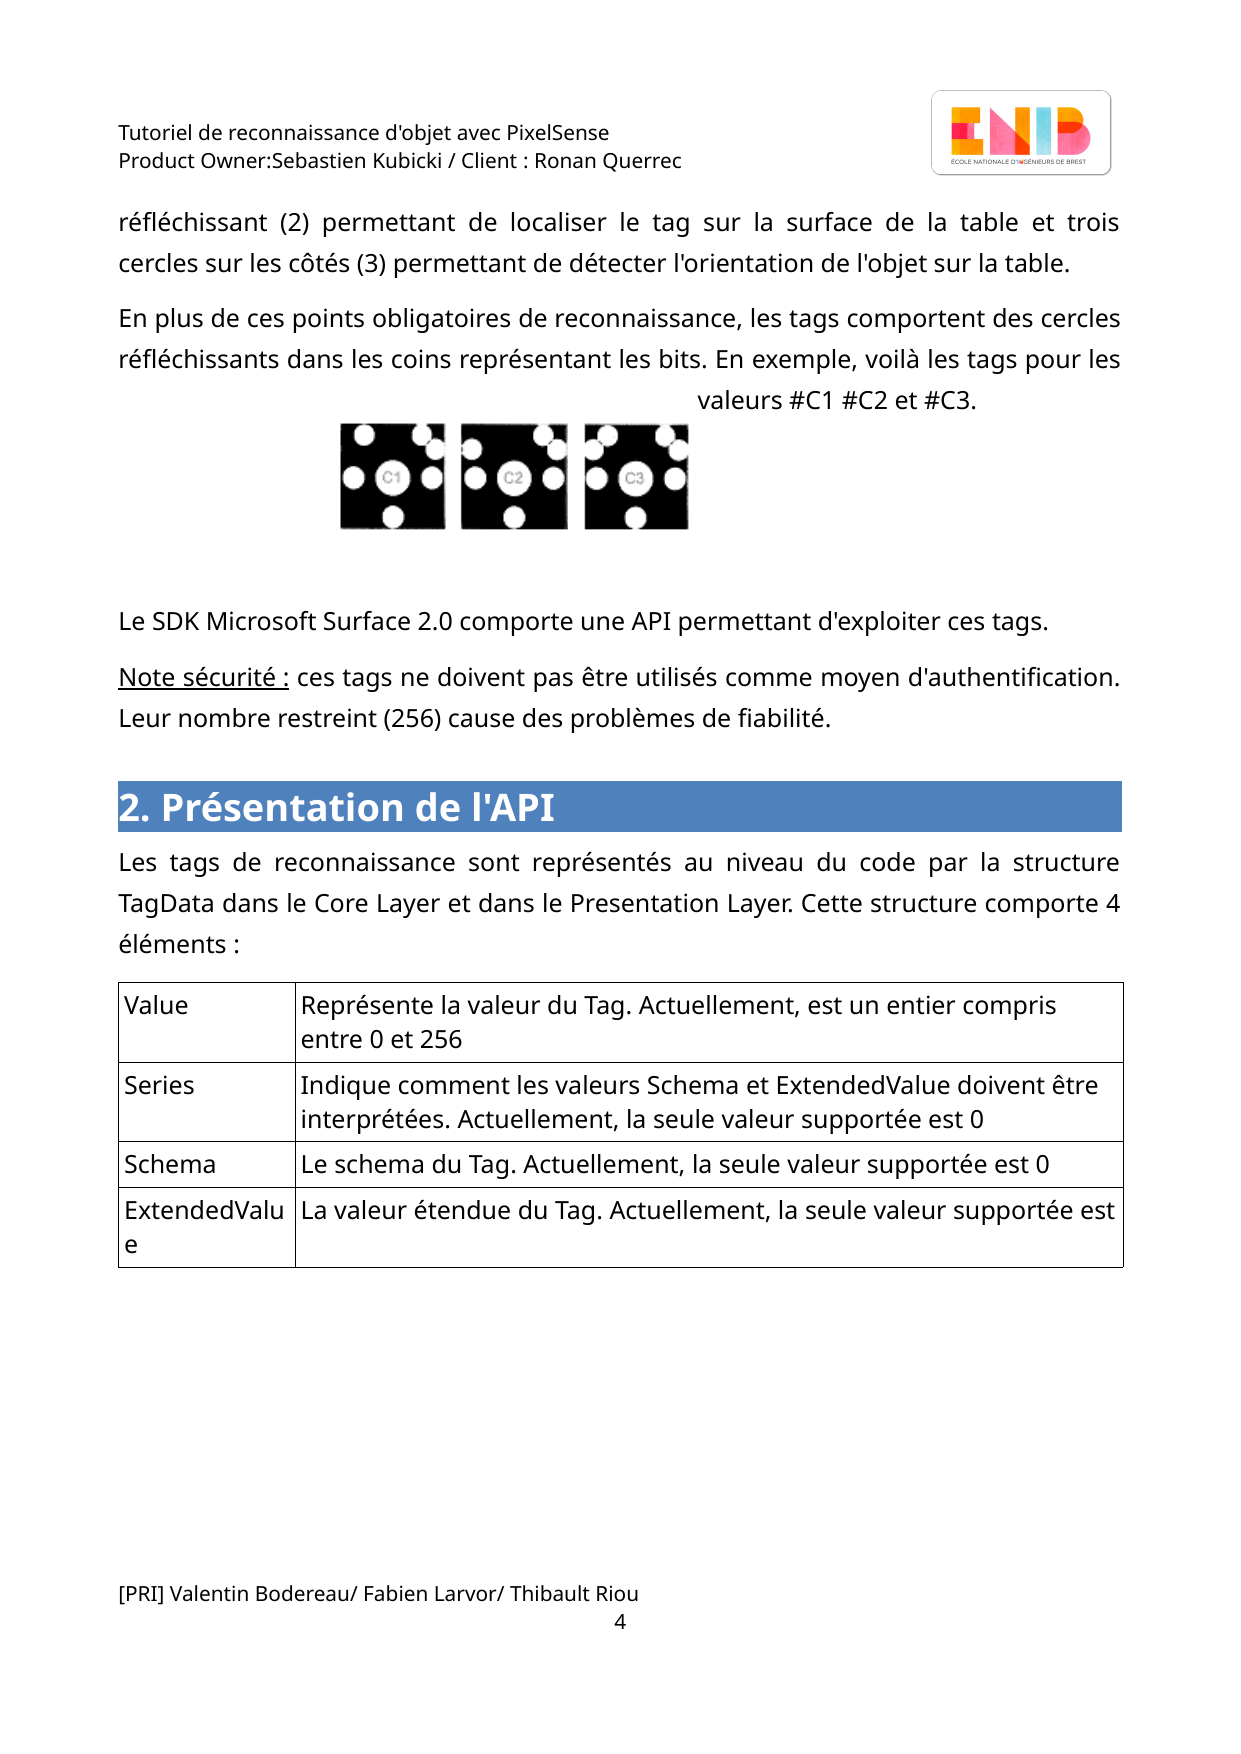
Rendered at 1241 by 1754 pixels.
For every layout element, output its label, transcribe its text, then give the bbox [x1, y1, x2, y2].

table_cell Series [119, 1063, 295, 1141]
table_cell Schema [119, 1142, 295, 1187]
picture [930, 90, 1113, 177]
table_header Value [119, 983, 295, 1062]
text Les tags de reconnaissance sont représentés au niveau du code par la structure TagData dans le Core Layer et dans le Presentation Layer. Cette structure comporte 4 éléments : [118, 845, 1122, 961]
text Note sécurité : ces tags ne doivent pas être utilisés comme moyen d'authentification. Leur nombre restreint (256) cause des problèmes de fiabilité. [118, 659, 1122, 734]
text Le SDK Microsoft Surface 2.0 comporte une API permettant d'exploiter ces tags. [118, 604, 1122, 638]
table_cell Le schema du Tag. Actuellement, la seule valeur supportée est 0 [296, 1142, 1123, 1187]
table_header Représente la valeur du Tag. Actuellement, est un entier compris entre 0 et 256 [296, 983, 1123, 1062]
table_cell ExtendedValue [119, 1188, 295, 1267]
text En plus de ces points obligatoires de reconnaissance, les tags comportent des cercles réfléchissants dans les coins représentant les bits. En exemple, voilà les tags pour les valeurs #C1 #C2 et #C3. [118, 301, 1122, 416]
table_cell La valeur étendue du Tag. Actuellement, la seule valeur supportée est [296, 1188, 1123, 1267]
subtitle 2. Présentation de l'API [118, 781, 1122, 832]
picture [333, 416, 698, 539]
text réfléchissant (2) permettant de localiser le tag sur la surface de la table et trois cercles sur les côtés (3) permettant de détecter l'orientation de l'objet sur la table. [118, 204, 1122, 279]
table_cell Indique comment les valeurs Schema et ExtendedValue doivent être interprétées. Actuellement, la seule valeur supportée est 0 [296, 1063, 1123, 1141]
